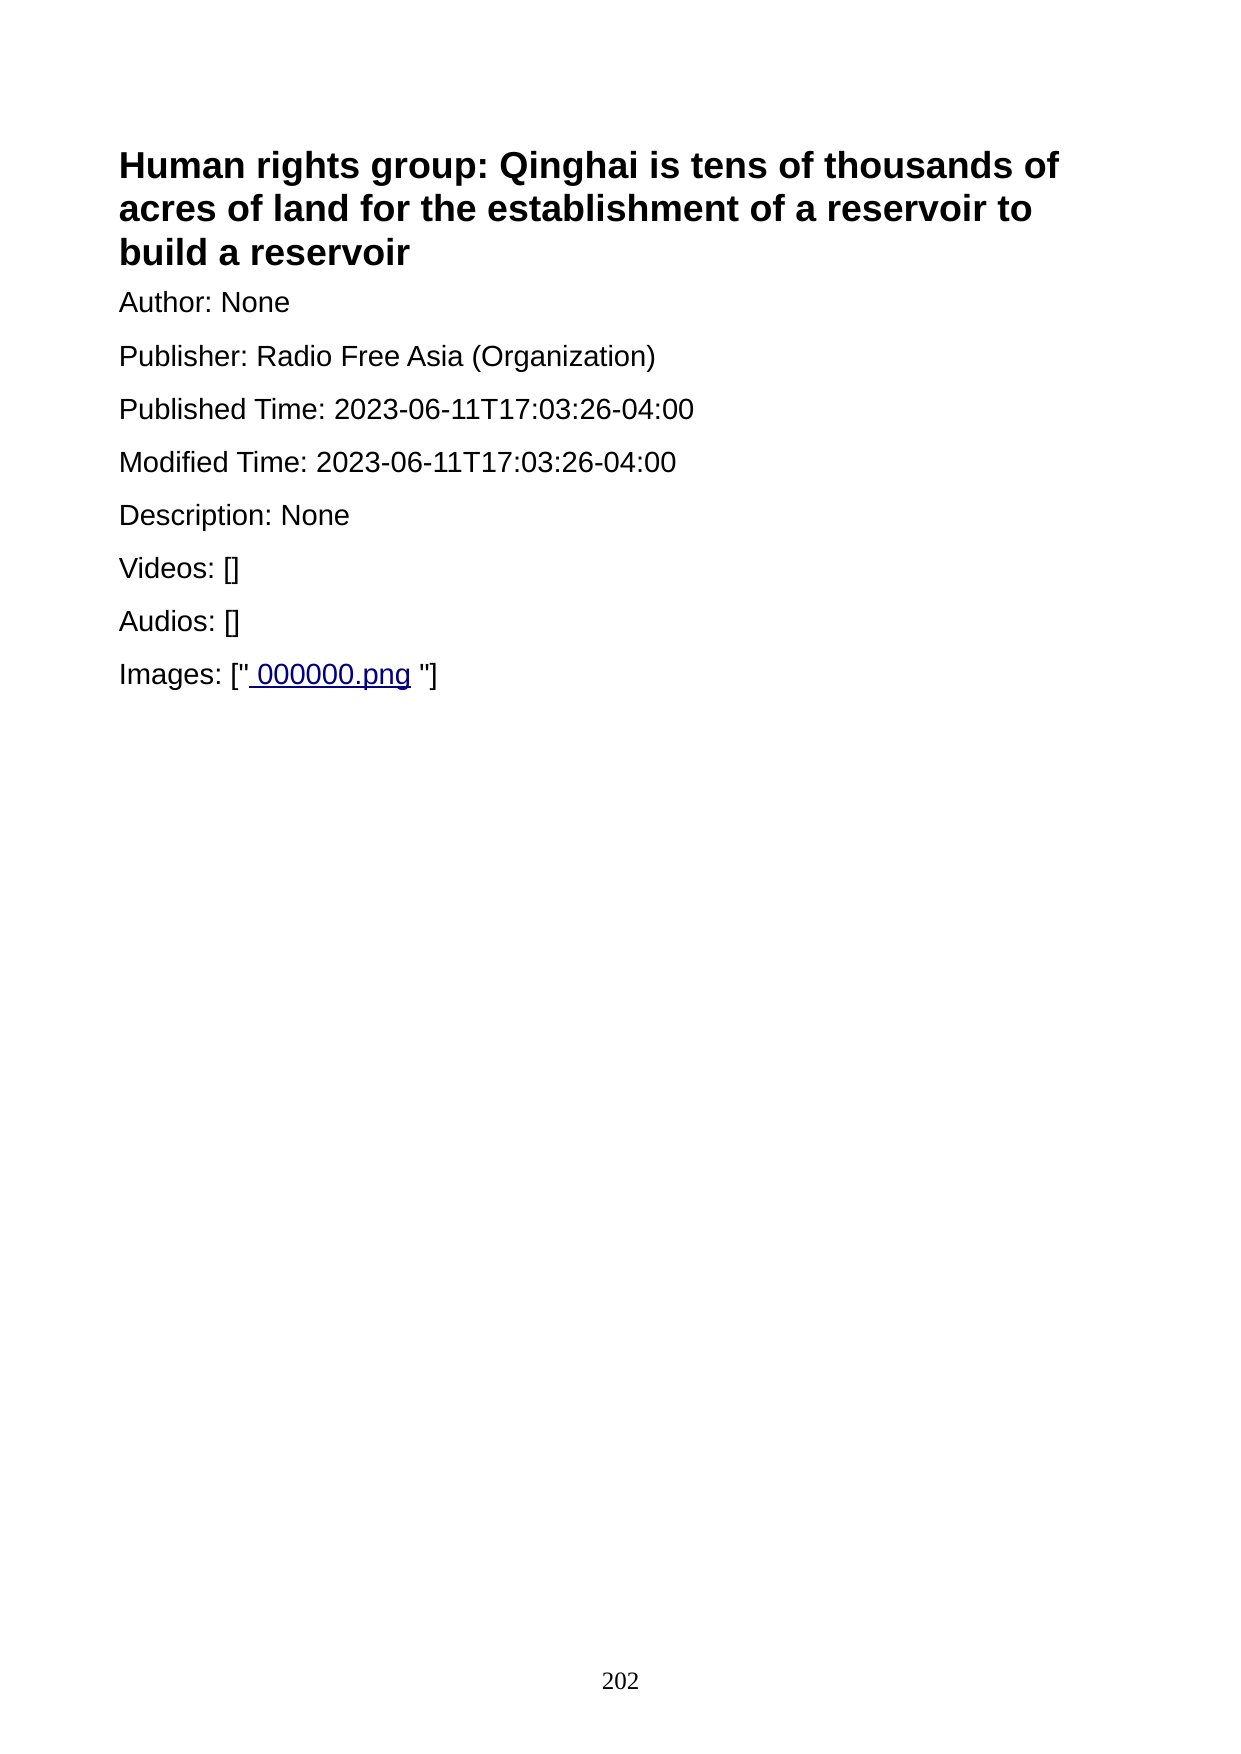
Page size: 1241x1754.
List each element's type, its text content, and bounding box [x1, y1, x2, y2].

text Publisher: Radio Free Asia (Organization) [118, 338, 1122, 372]
text Description: None [118, 498, 1122, 531]
subtitle Human rights group: Qinghai is tens of thousands of acres of land for the establishment of a reservoir to build a reservoir [118, 143, 1122, 273]
text Published Time: 2023-06-11T17:03:26-04:00 [118, 392, 1122, 425]
text Images: [" 000000.png "] [118, 657, 1122, 691]
text Videos: [] [118, 551, 1122, 584]
text Author: None [118, 285, 1122, 319]
text Modified Time: 2023-06-11T17:03:26-04:00 [118, 445, 1122, 478]
text Audios: [] [118, 604, 1122, 638]
